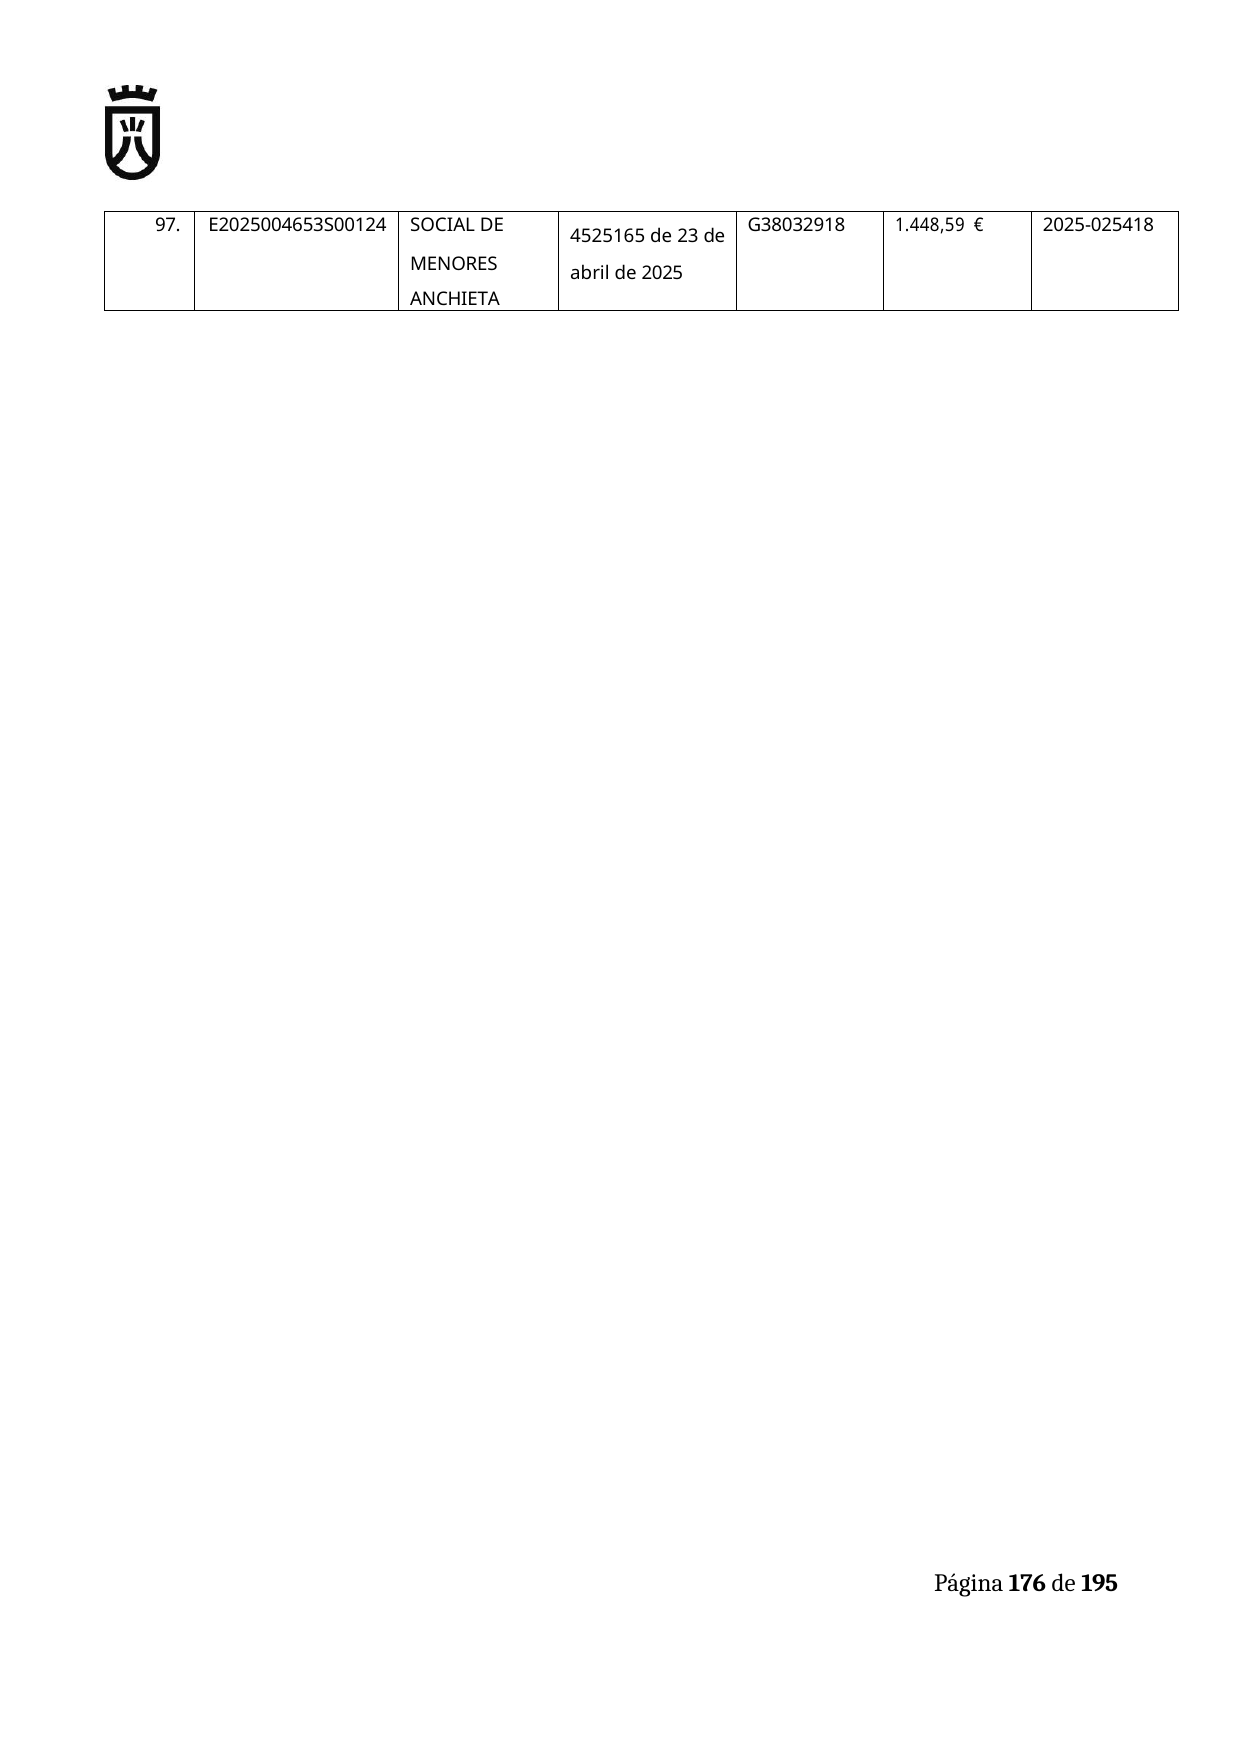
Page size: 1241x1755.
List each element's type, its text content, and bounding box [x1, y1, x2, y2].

table_cell E2025004653S00124 [195, 212, 398, 310]
table_cell 4525165 de 23 de abril de 2025 [559, 212, 736, 310]
table_cell SOCIAL DE MENORES ANCHIETA [399, 212, 558, 310]
table_cell G38032918 [737, 212, 883, 310]
table_cell 2025-025418 [1032, 212, 1178, 310]
table_cell 1.448,59 € [884, 212, 1031, 310]
table_cell 97. [105, 212, 194, 310]
